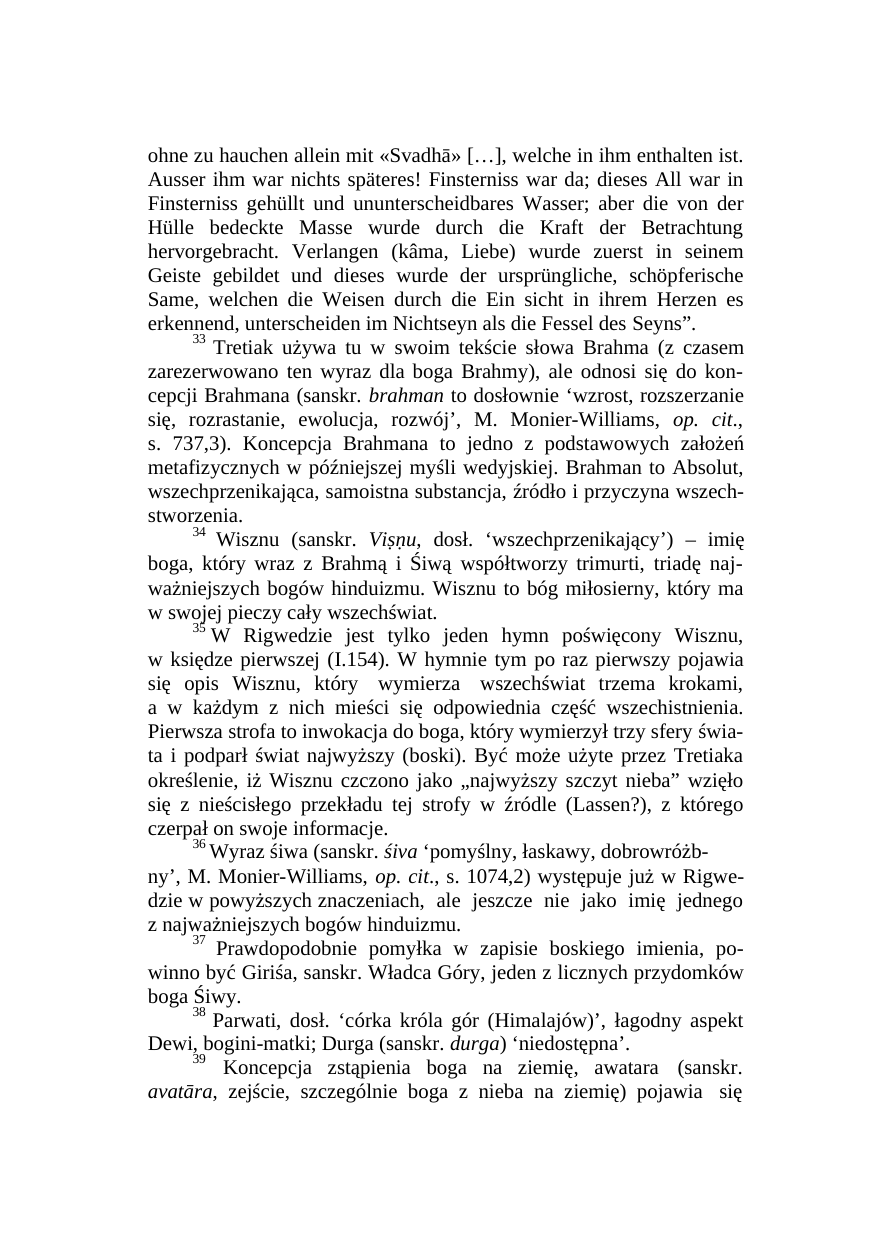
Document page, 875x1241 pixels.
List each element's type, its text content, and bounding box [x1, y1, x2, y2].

text cepcji Brahmana (sanskr. brahman to dosłownie ‘wzrost, rozszerzanie się, rozrastanie, ewolucja, rozwój’, M. Monier-Williams, op. cit., [148, 383, 744, 431]
text 39 Koncepcja zstąpienia boga na ziemię, awatara (sanskr. [192, 1056, 762, 1079]
list 737,3). Koncepcja Brahmana to jedno z podstawowych założeń metafizycznych w późniejszej myśli wedyjskiej. Brahman to Absolut, wszechprzenikająca, samoistna substancja, źródło i przyczyna wszech- stworzenia. [148, 431, 744, 527]
text ohne zu hauchen allein mit «Svadhā» […], welche in ihm enthalten ist. Ausser ihm war nichts späteres! Finsterniss war da; dieses All war in Finsterniss gehüllt und ununterscheidbares Wasser; aber die von der Hülle bedeckte Masse wurde durch die Kraft der Betrachtung hervorgebracht. Verlangen (kâma, Liebe) wurde zuerst in seinem Geiste gebildet und dieses wurde der ursprüngliche, schöpferische Same, welchen die Weisen durch die Ein sicht in ihrem Herzen es erkennend, unterscheiden im Nichtseyn als die Fessel des Seyns”. [148, 142, 744, 335]
text ważniejszych bogów hinduizmu. Wisznu to bóg miłosierny, który ma w swojej pieczy cały wszechświat. [148, 576, 744, 624]
text 37 Prawdopodobnie pomyłka w zapisie boskiego imienia, po- winno być Giriśa, sanskr. Władca Góry, jeden z licznych przydomków boga Śiwy. [148, 936, 744, 1008]
text 38 Parwati, dosł. ‘córka króla gór (Himalajów)’, łagodny aspekt Dewi, bogini-matki; Durga (sanskr. durga) ‘niedostępna’. [148, 1008, 744, 1056]
text ta i podparł świat najwyższy (boski). Być może użyte przez Tretiaka określenie, iż Wisznu czczono jako „najwyższy szczyt nieba” wzięło się z nieścisłego przekładu tej strofy w źródle (Lassen?), z którego czerpał on swoje informacje. [148, 743, 744, 840]
text 36 Wyraz śiwa (sanskr. śiva ‘pomyślny, łaskawy, dobrowróżb- [148, 840, 762, 864]
text ny’, M. Monier-Williams, op. cit., s. 1074,2) występuje już w Rigwe- dzie w powyższych znaczeniach, ale jeszcze nie jako imię jednego z najważniejszych bogów hinduizmu. [148, 864, 745, 936]
text 34 Wisznu (sanskr. Viṣṇu, dosł. ‘wszechprzenikający’) – imię boga, który wraz z Brahmą i Śiwą współtworzy trimurti, triadę naj- [148, 528, 745, 576]
text 35 W Rigwedzie jest tylko jeden hymn poświęcony Wisznu, w księdze pierwszej (I.154). W hymnie tym po raz pierwszy pojawia się opis Wisznu, który wymierza wszechświat trzema krokami, a w każdym z nich mieści się odpowiednia część wszechistnienia. Pierwsza strofa to inwokacja do boga, który wymierzył trzy sfery świa- [148, 624, 745, 743]
text avatāra, zejście, szczególnie boga z nieba na ziemię) pojawia się [148, 1079, 762, 1103]
text 33 Tretiak używa tu w swoim tekście słowa Brahma (z czasem zarezerwowano ten wyraz dla boga Brahmy), ale odnosi się do kon- [148, 336, 745, 383]
